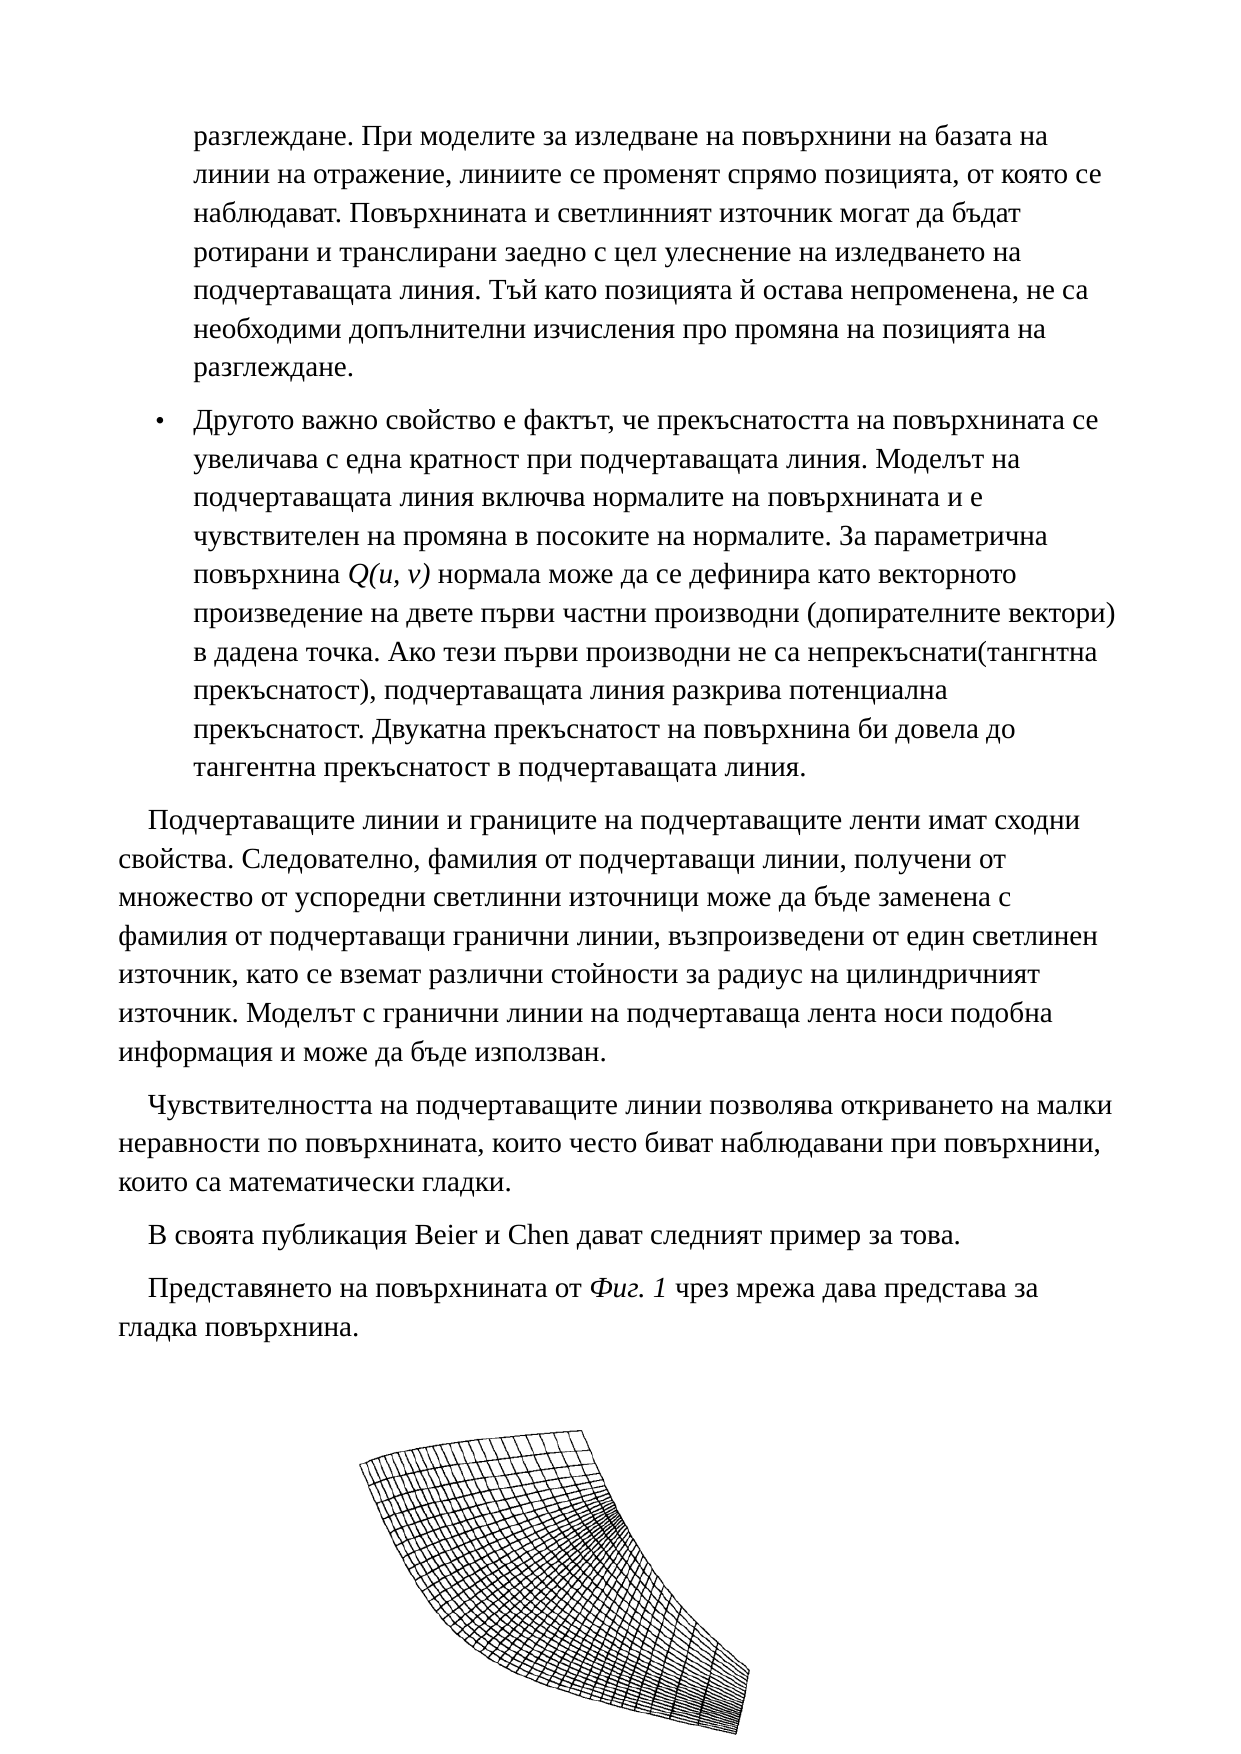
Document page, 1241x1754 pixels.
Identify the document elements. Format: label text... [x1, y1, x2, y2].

text В своята публикация Beier и Chen дават следният пример за това. [118, 1217, 1122, 1251]
list Другото важно свойство е фактът, че прекъснатостта на повърхнината се увеличава с една кратност при подчертаващата линия. Моделът на подчертаващата линия включва нормалите на повърхнината и е чувствителен на промяна в посоките на нормалите. За параметрична повърхнина Q(u, v) нормала може да се дефинира като векторното произведение на двете първи частни производни (допирателните вектори) в дадена точка. Ако тези първи производни не са непрекъснати(тангнтна прекъснатост), подчертаващата линия разкрива потенциална прекъснатост. Двукатна прекъснатост на повърхнина би довела до тангентна прекъснатост в подчертаващата линия. [156, 402, 1122, 783]
picture [286, 1415, 829, 1750]
text Чувствителността на подчертаващите линии позволява откриването на малки неравности по повърхнината, които често биват наблюдавани при повърхнини, които са математически гладки. [118, 1087, 1122, 1197]
list разглеждане. При моделите за изледване на повърхнини на базата на линии на отражение, линиите се променят спрямо позицията, от която се наблюдават. Повърхнината и светлинният източник могат да бъдат ротирани и транслирани заедно с цел улеснение на изледването на подчертаващата линия. Тъй като позицията й остава непроменена, не са необходими допълнителни изчисления про промяна на позицията на разглеждане. [156, 118, 1122, 383]
text Представянето на повърхнината от Фиг. 1 чрез мрежа дава представа за гладка повърхнина. [118, 1270, 1122, 1342]
text Подчертаващите линии и границите на подчертаващите ленти имат сходни свойства. Следователно, фамилия от подчертаващи линии, получени от множество от успоредни светлинни източници може да бъде заменена с фамилия от подчертаващи гранични линии, възпроизведени от един светлинен източник, като се вземат различни стойности за радиус на цилиндричният източник. Моделът с гранични линии на подчертаваща лента носи подобна информация и може да бъде използван. [118, 802, 1122, 1067]
